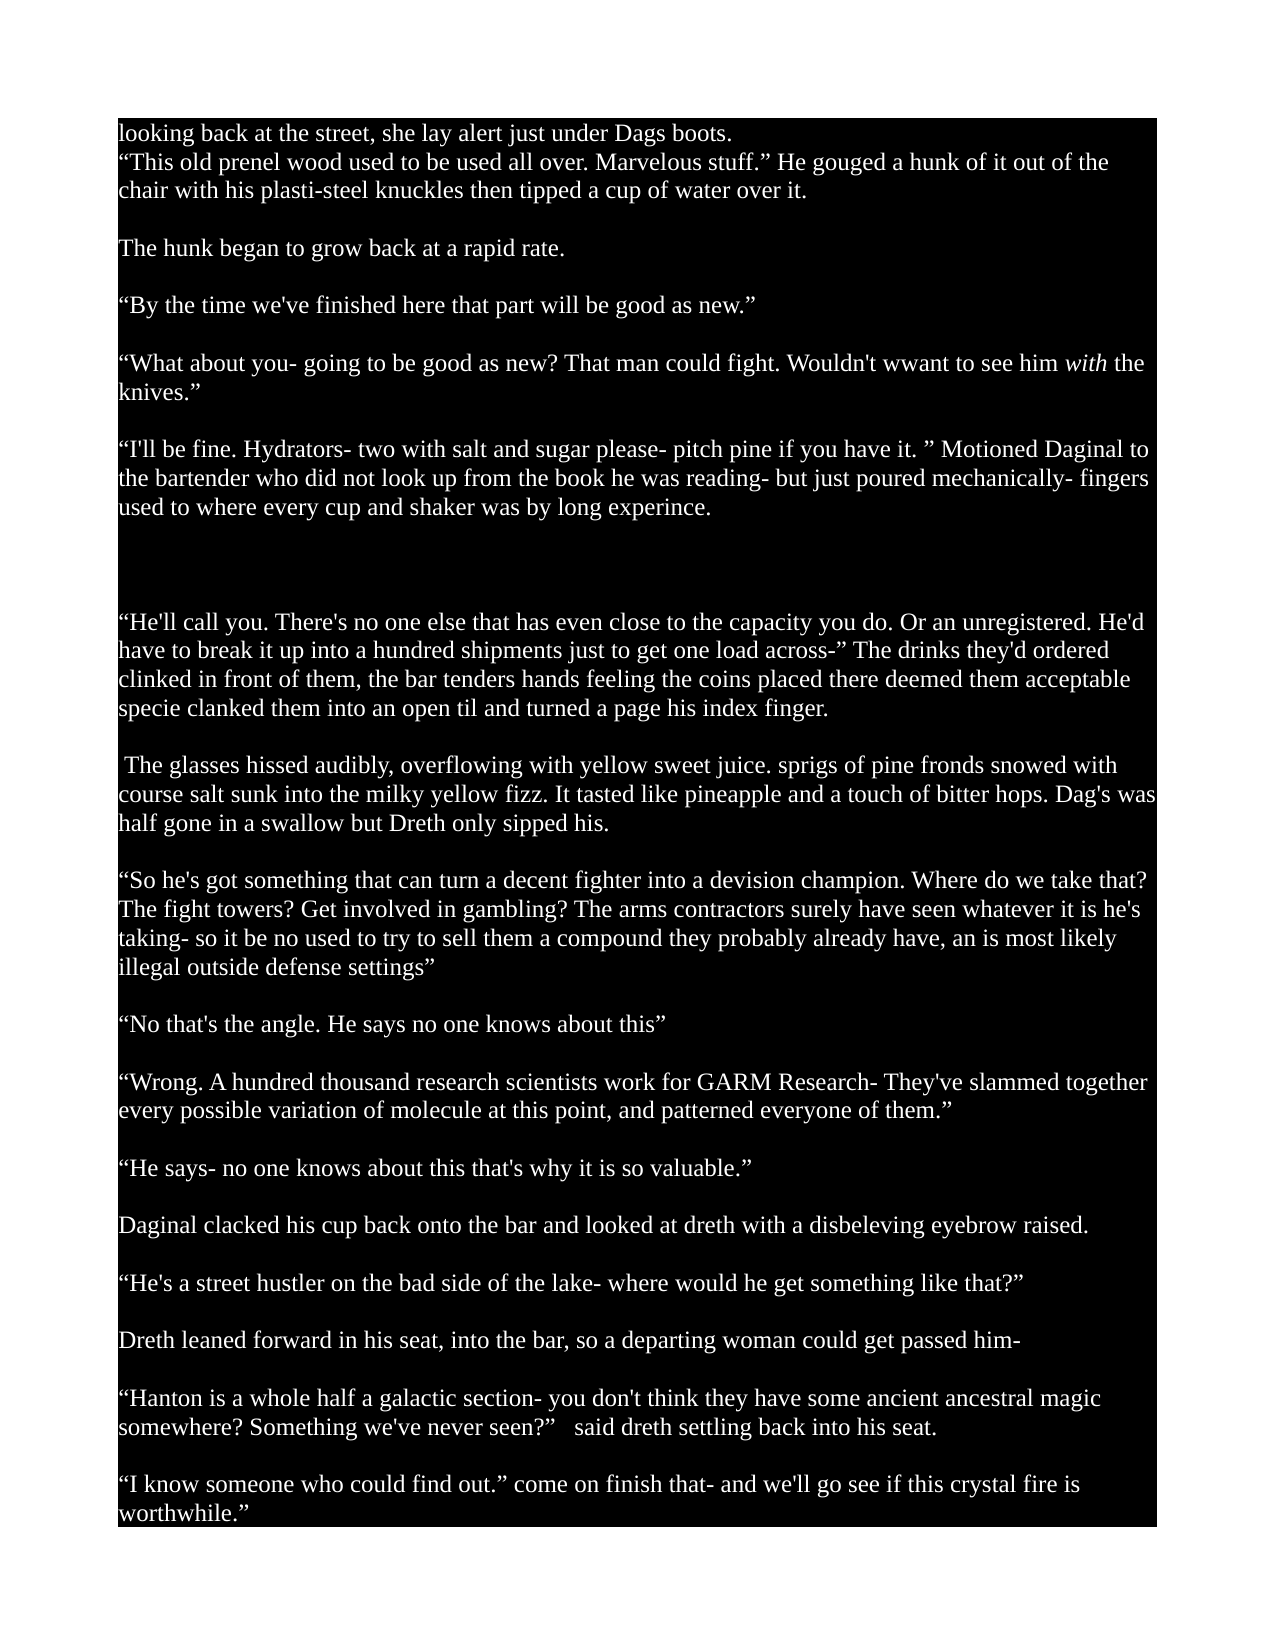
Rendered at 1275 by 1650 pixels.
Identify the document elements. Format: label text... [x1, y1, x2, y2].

text “No that's the angle. He says no one knows about this” “Wrong. A hundred thousand research scientists work for GARM Research- They've slammed together every possible variation of molecule at this point, and patterned everyone of them.” “He says- no one knows about this that's why it is so valuable.” [118, 1009, 1157, 1182]
text “He'll call you. There's no one else that has even close to the capacity you do. Or an unregistered. He'd have to break it up into a hundred shipments just to get one load across-” The drinks they'd ordered clinked in front of them, the bar tenders hands feeling the coins placed there deemed them acceptable specie clanked them into an open til and turned a page his index finger. The glasses hissed audibly, overflowing with yellow sweet juice. sprigs of pine fronds snowed with course salt sunk into the milky yellow fizz. It tasted like pineapple and a touch of bitter hops. Dag's was half gone in a swallow but Dreth only sipped his. [118, 578, 1157, 837]
text “What about you- going to be good as new? That man could fight. Wouldn't wwant to see him with the knives.” [118, 348, 1157, 406]
text Daginal clacked his cup back onto the bar and looked at dreth with a disbeleving eyebrow raised. “He's a street hustler on the bad side of the lake- where would he get something like that?” [118, 1211, 1157, 1297]
text “So he's got something that can turn a decent fighter into a devision champion. Where do we take that? The fight towers? Get involved in gambling? The arms contractors surely have seen whatever it is he's taking- so it be no used to try to sell them a compound they probably already have, an is most likely illegal outside defense settings” [118, 866, 1157, 981]
text looking back at the street, she lay alert just under Dags boots. [118, 118, 1157, 147]
text “This old prenel wood used to be used all over. Marvelous stuff.” He gouged a hunk of it out of the chair with his plasti-steel knuckles then tipped a cup of water over it. The hunk began to grow back at a rapid rate. “By the time we've finished here that part will be good as new.” [118, 147, 1157, 319]
text “Hanton is a whole half a galactic section- you don't think they have some ancient ancestral magic somewhere? Something we've never seen?” said dreth settling back into his seat. [118, 1383, 1157, 1469]
text Dreth leaned forward in his seat, into the bar, so a departing woman could get passed him- [118, 1326, 1157, 1354]
text “I'll be fine. Hydrators- two with salt and sugar please- pitch pine if you have it. ” Motioned Daginal to the bartender who did not look up from the book he was reading- but just poured mechanically- fingers used to where every cup and shaker was by long experince. [118, 434, 1157, 549]
text “I know someone who could find out.” come on finish that- and we'll go see if this crystal fire is worthwhile.” [118, 1469, 1157, 1527]
